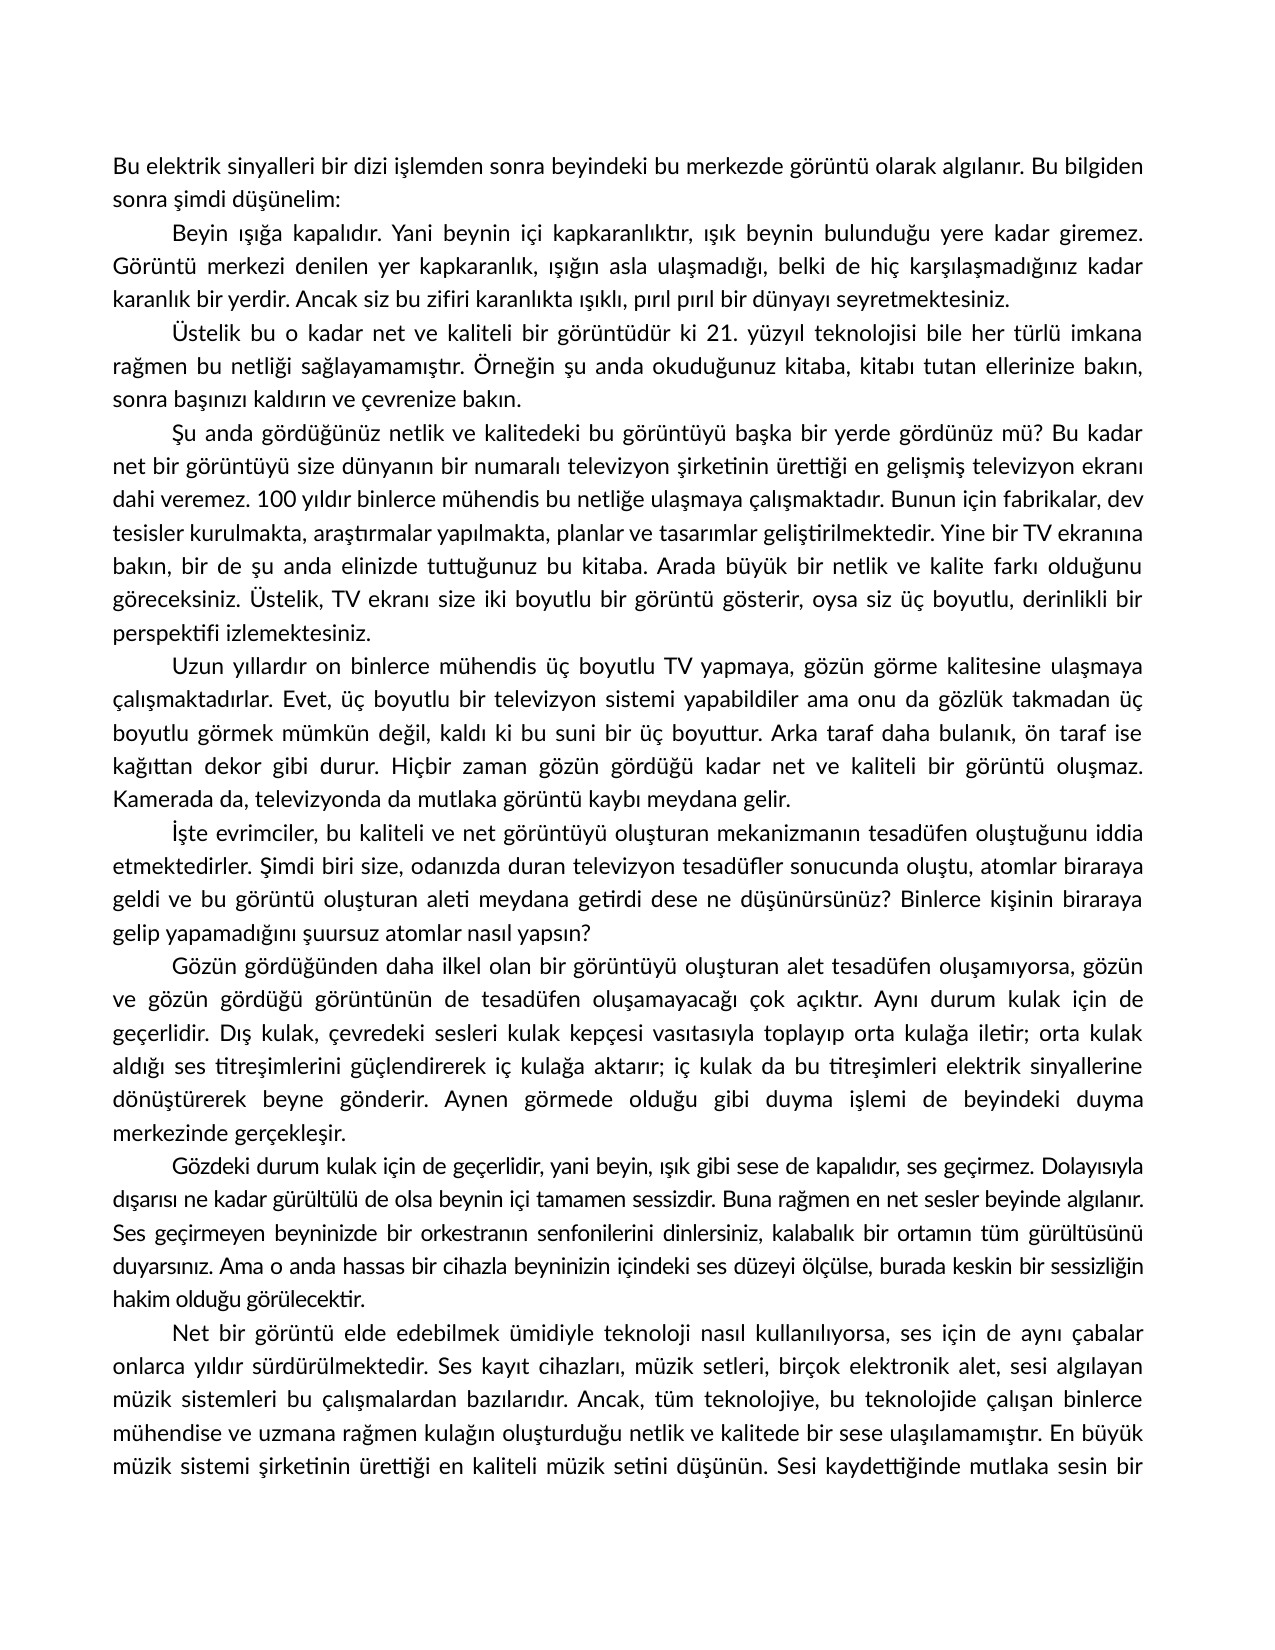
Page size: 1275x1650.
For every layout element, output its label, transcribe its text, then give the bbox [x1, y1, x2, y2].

text Üstelik bu o kadar net ve kaliteli bir görüntüdür ki 21. yüzyıl teknolojisi bile her türlü imkana rağmen bu netliği sağlayamamıştır. Örneğin şu anda okuduğunuz kitaba, kitabı tutan ellerinize bakın, sonra başınızı kaldırın ve çevrenize bakın. [112, 314, 1145, 414]
text Şu anda gördüğünüz netlik ve kalitedeki bu görüntüyü başka bir yerde gördünüz mü? Bu kadar net bir görüntüyü size dünyanın bir numaralı televizyon şirketinin ürettiği en gelişmiş televizyon ekranı dahi veremez. 100 yıldır binlerce mühendis bu netliğe ulaşmaya çalışmaktadır. Bunun için fabrikalar, dev tesisler kurulmakta, araştırmalar yapılmakta, planlar ve tasarımlar geliştirilmektedir. Yine bir TV ekranına bakın, bir de şu anda elinizde tuttuğunuz bu kitaba. Arada büyük bir netlik ve kalite farkı olduğunu göreceksiniz. Üstelik, TV ekranı size iki boyutlu bir görüntü gösterir, oysa siz üç boyutlu, derinlikli bir perspektifi izlemektesiniz. [112, 414, 1145, 648]
text Beyin ışığa kapalıdır. Yani beynin içi kapkaranlıktır, ışık beynin bulunduğu yere kadar giremez. Görüntü merkezi denilen yer kapkaranlık, ışığın asla ulaşmadığı, belki de hiç karşılaşmadığınız kadar karanlık bir yerdir. Ancak siz bu zifiri karanlıkta ışıklı, pırıl pırıl bir dünyayı seyretmektesiniz. [112, 214, 1145, 314]
text Bu elektrik sinyalleri bir dizi işlemden sonra beyindeki bu merkezde görüntü olarak algılanır. Bu bilgiden sonra şimdi düşünelim: [112, 148, 1145, 214]
text Net bir görüntü elde edebilmek ümidiyle teknoloji nasıl kullanılıyorsa, ses için de aynı çabalar onlarca yıldır sürdürülmektedir. Ses kayıt cihazları, müzik setleri, birçok elektronik alet, sesi algılayan müzik sistemleri bu çalışmalardan bazılarıdır. Ancak, tüm teknolojiye, bu teknolojide çalışan binlerce mühendise ve uzmana rağmen kulağın oluşturduğu netlik ve kalitede bir sese ulaşılamamıştır. En büyük müzik sistemi şirketinin ürettiği en kaliteli müzik setini düşünün. Sesi kaydettiğinde mutlaka sesin bir [112, 1314, 1145, 1481]
text Gözün gördüğünden daha ilkel olan bir görüntüyü oluşturan alet tesadüfen oluşamıyorsa, gözün ve gözün gördüğü görüntünün de tesadüfen oluşamayacağı çok açıktır. Aynı durum kulak için de geçerlidir. Dış kulak, çevredeki sesleri kulak kepçesi vasıtasıyla toplayıp orta kulağa iletir; orta kulak aldığı ses titreşimlerini güçlendirerek iç kulağa aktarır; iç kulak da bu titreşimleri elektrik sinyallerine dönüştürerek beyne gönderir. Aynen görmede olduğu gibi duyma işlemi de beyindeki duyma merkezinde gerçekleşir. [112, 948, 1145, 1148]
text Uzun yıllardır on binlerce mühendis üç boyutlu TV yapmaya, gözün görme kalitesine ulaşmaya çalışmaktadırlar. Evet, üç boyutlu bir televizyon sistemi yapabildiler ama onu da gözlük takmadan üç boyutlu görmek mümkün değil, kaldı ki bu suni bir üç boyuttur. Arka taraf daha bulanık, ön taraf ise kağıttan dekor gibi durur. Hiçbir zaman gözün gördüğü kadar net ve kaliteli bir görüntü oluşmaz. Kamerada da, televizyonda da mutlaka görüntü kaybı meydana gelir. [112, 648, 1145, 814]
text İşte evrimciler, bu kaliteli ve net görüntüyü oluşturan mekanizmanın tesadüfen oluştuğunu iddia etmektedirler. Şimdi biri size, odanızda duran televizyon tesadüfler sonucunda oluştu, atomlar biraraya geldi ve bu görüntü oluşturan aleti meydana getirdi dese ne düşünürsünüz? Binlerce kişinin biraraya gelip yapamadığını şuursuz atomlar nasıl yapsın? [112, 814, 1145, 948]
text Gözdeki durum kulak için de geçerlidir, yani beyin, ışık gibi sese de kapalıdır, ses geçirmez. Dolayısıyla dışarısı ne kadar gürültülü de olsa beynin içi tamamen sessizdir. Buna rağmen en net sesler beyinde algılanır. Ses geçirmeyen beyninizde bir orkestranın senfonilerini dinlersiniz, kalabalık bir ortamın tüm gürültüsünü duyarsınız. Ama o anda hassas bir cihazla beyninizin içindeki ses düzeyi ölçülse, burada keskin bir sessizliğin hakim olduğu görülecektir. [112, 1148, 1145, 1314]
